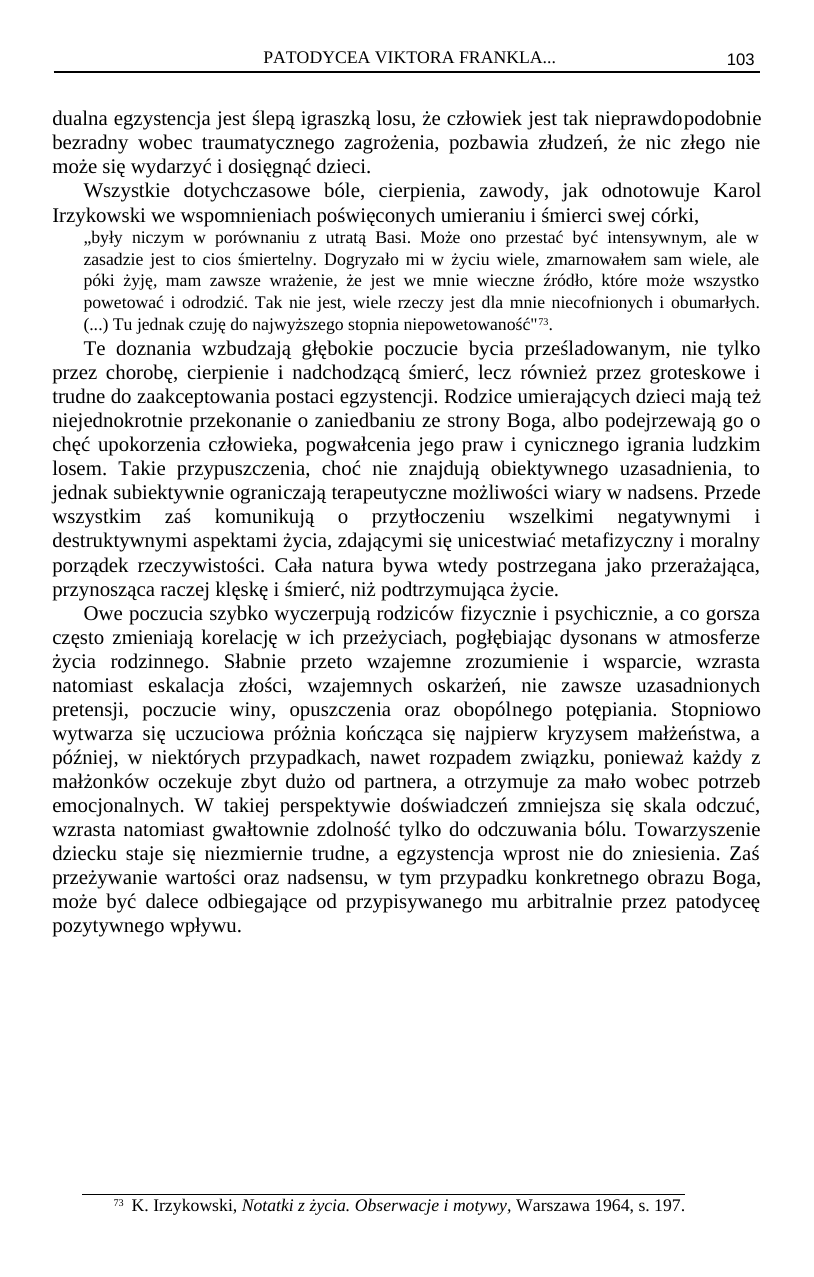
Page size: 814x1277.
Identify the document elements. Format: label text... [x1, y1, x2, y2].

text Wszystkie dotychczasowe bóle, cierpienia, zawody, jak odnotowuje Ka­rol Irzykowski we wspomnieniach poświęconych umieraniu i śmierci swej córki, [52, 178, 761, 227]
text Te doznania wzbudzają głębokie poczucie bycia prześladowanym, nie tylko przez chorobę, cierpienie i nadchodzącą śmierć, lecz również przez groteskowe i trudne do zaakceptowania postaci egzystencji. Rodzice umie­rających dzieci mają też niejednokrotnie przekonanie o zaniedbaniu ze stro­ny Boga, albo podejrzewają go o chęć upokorzenia człowieka, pogwałcenia jego praw i cynicznego igrania ludzkim losem. Takie przypuszczenia, choć nie znajdują obiektywnego uzasadnienia, to jednak subiektywnie ograni­czają terapeutyczne możliwości wiary w nadsens. Przede wszystkim zaś komunikują o przytłoczeniu wszelkimi negatywnymi i destruktywnymi aspektami życia, zdającymi się unicestwiać metafizyczny i moralny porzą­dek rzeczywistości. Cała natura bywa wtedy postrzegana jako przerażająca, przynosząca raczej klęskę i śmierć, niż podtrzymująca życie. [52, 336, 761, 601]
text Owe poczucia szybko wyczerpują rodziców fizycznie i psychicznie, a co gorsza często zmieniają korelację w ich przeżyciach, pogłębiając dysonans w atmosferze życia rodzinnego. Słabnie przeto wzajemne zrozumienie i wsparcie, wzrasta natomiast eskalacja złości, wzajemnych oskarżeń, nie zawsze uzasadnionych pretensji, poczucie winy, opuszczenia oraz obopól­nego potępiania. Stopniowo wytwarza się uczuciowa próżnia kończąca się najpierw kryzysem małżeństwa, a później, w niektórych przypadkach, na­wet rozpadem związku, ponieważ każdy z małżonków oczekuje zbyt dużo od partnera, a otrzymuje za mało wobec potrzeb emocjonalnych. W takiej perspektywie doświadczeń zmniejsza się skala odczuć, wzrasta natomiast gwałtownie zdolność tylko do odczuwania bólu. Towarzyszenie dziecku staje się niezmiernie trudne, a egzystencja wprost nie do zniesienia. Zaś przeżywanie wartości oraz nadsensu, w tym przypadku konkretnego obra­zu Boga, może być dalece odbiegające od przypisywanego mu arbitralnie przez patodyceę pozytywnego wpływu. [52, 601, 761, 937]
text dualna egzystencja jest ślepą igraszką losu, że człowiek jest tak nieprawdo­podobnie bezradny wobec traumatycznego zagrożenia, pozbawia złudzeń, że nic złego nie może się wydarzyć i dosięgnąć dzieci. [52, 106, 761, 178]
text PATODYCEA VIKTORA FRANKLA... [263, 47, 556, 67]
text „były niczym w porównaniu z utratą Basi. Może ono przestać być intensywnym, ale w zasadzie jest to cios śmiertelny. Dogryzało mi w życiu wiele, zmarnowałem sam wiele, ale póki żyję, mam zawsze wrażenie, że jest we mnie wieczne źródło, które może wszystko powetować i odrodzić. Tak nie jest, wiele rzeczy jest dla mnie niecofnionych i obumarłych. (...) Tu jednak czuję do najwyższego stopnia niepowetowaność"73. [83, 227, 761, 334]
text 103 [727, 50, 759, 69]
text 73 K. Irzykowski, Notatki z życia. Obserwacje i motywy, Warszawa 1964, s. 197. [82, 1195, 685, 1215]
